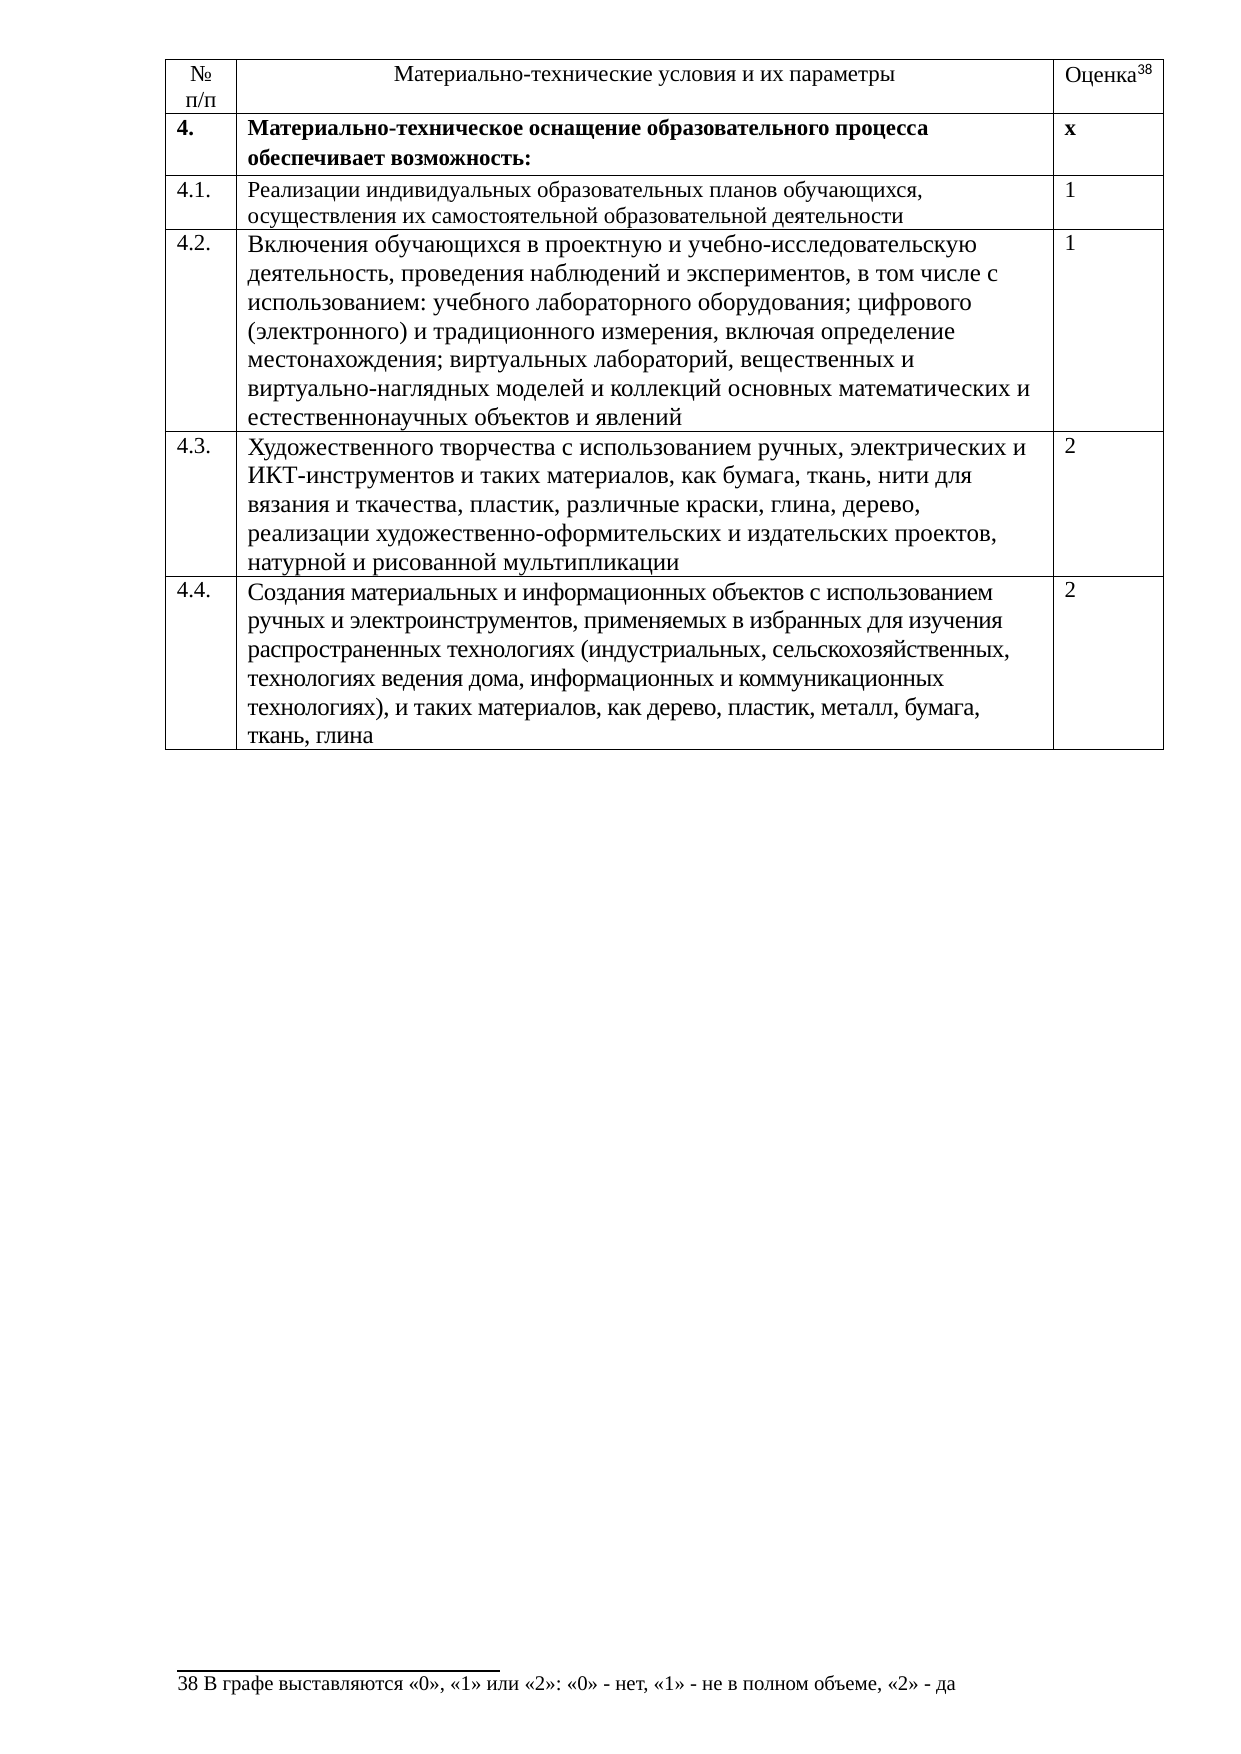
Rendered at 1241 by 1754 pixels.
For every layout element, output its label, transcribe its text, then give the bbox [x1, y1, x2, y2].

table_cell 2 [1054, 577, 1163, 749]
table_cell 4.4. [166, 577, 236, 749]
table_cell 4. [166, 114, 236, 175]
table_cell 4.3. [166, 432, 236, 576]
table_header Материально-технические условия и их параметры [237, 60, 1053, 113]
table_cell х [1054, 114, 1163, 175]
table_cell 1 [1054, 230, 1163, 431]
table_cell 4.2. [166, 230, 236, 431]
table_cell 2 [1054, 432, 1163, 576]
table_cell 1 [1054, 176, 1163, 228]
table_header Оценка [1054, 60, 1163, 113]
table_header № п/п [166, 60, 236, 113]
table_cell Материально-техническое оснащение образовательного процесса обеспечивает возможность: [237, 114, 1053, 175]
table_cell 4.1. [166, 176, 236, 228]
